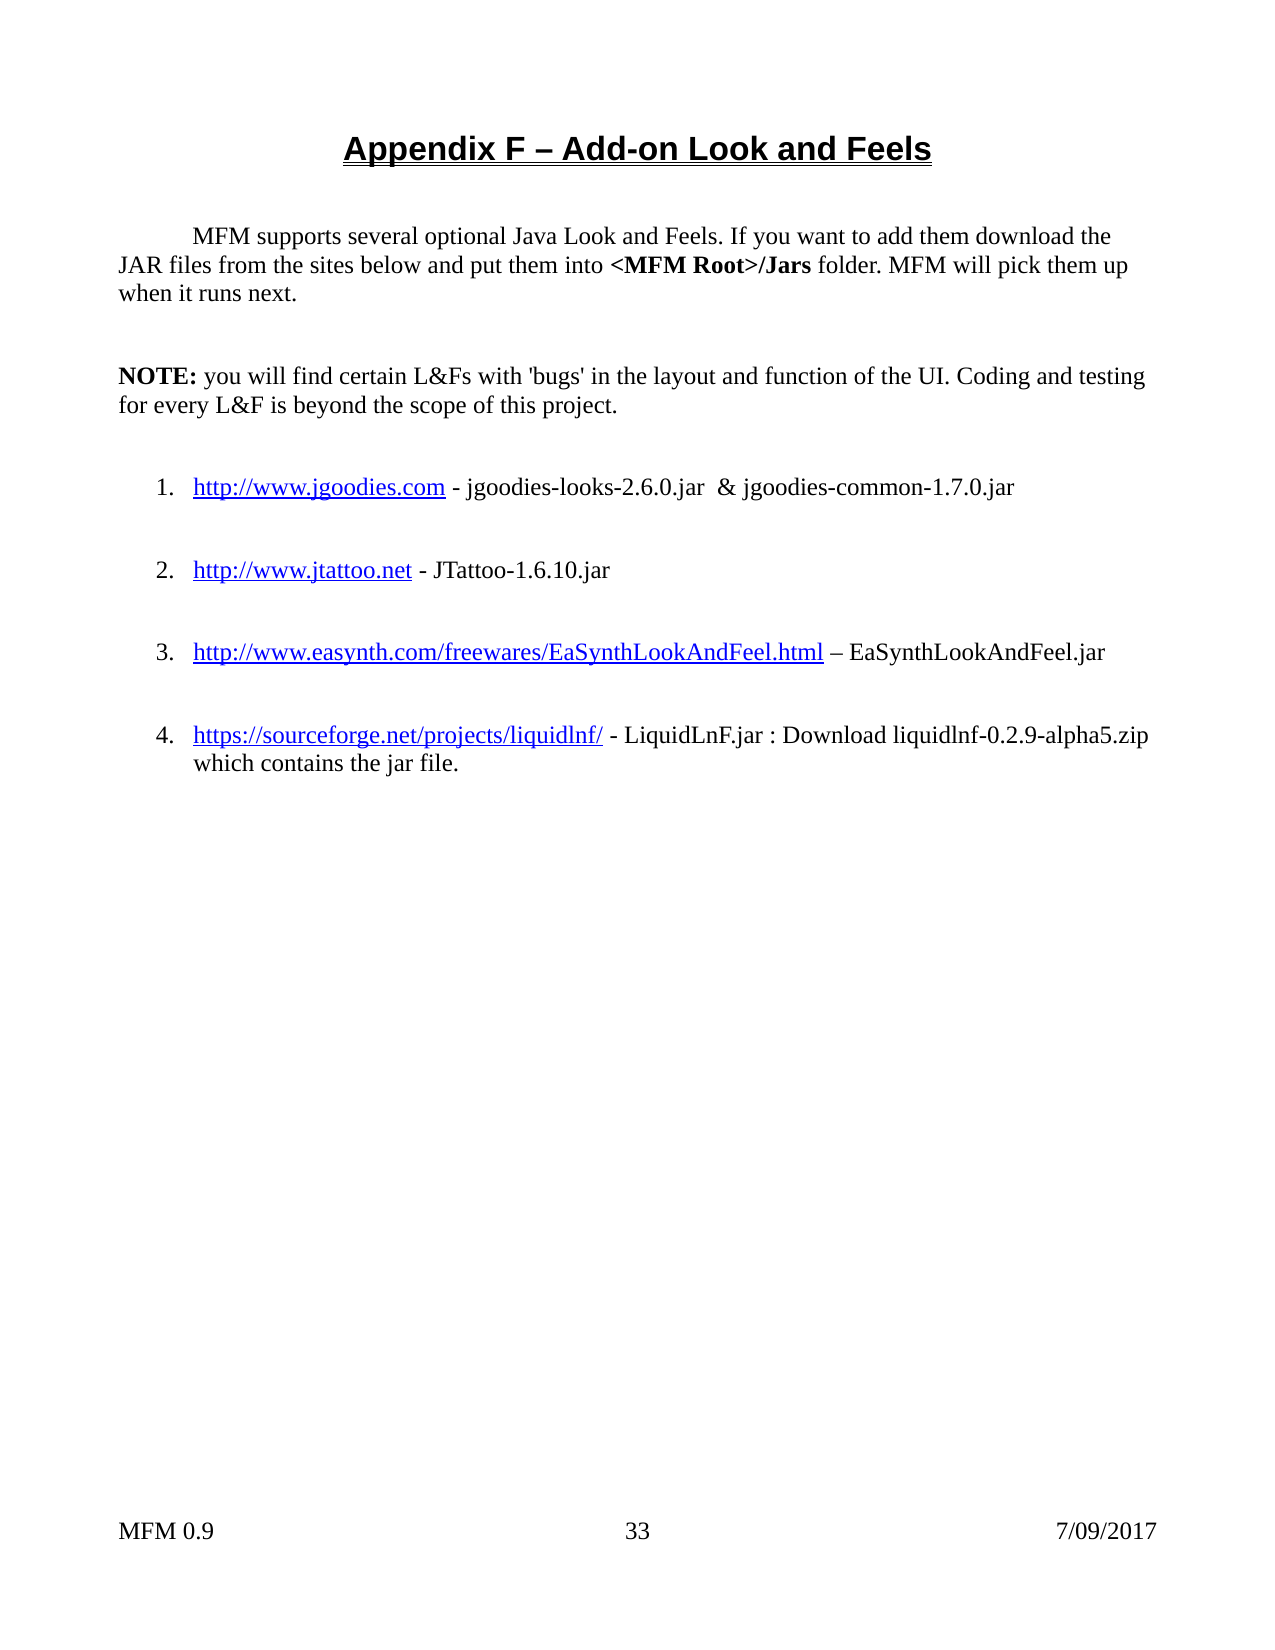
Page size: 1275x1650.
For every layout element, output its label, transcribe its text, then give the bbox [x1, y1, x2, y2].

subtitle Appendix F – Add-on Look and Feels [118, 128, 1157, 167]
list http://www.easynth.com/freewares/EaSynthLookAndFeel.html – EaSynthLookAndFeel.jar [156, 637, 1157, 666]
list http://www.jtattoo.net - JTattoo-1.6.10.jar [156, 555, 1157, 583]
text NOTE: you will find certain L&Fs with 'bugs' in the layout and function of the UI. Coding and testing for every L&F is beyond the scope of this project. [118, 361, 1157, 418]
list http://www.jgoodies.com - jgoodies-looks-2.6.0.jar & jgoodies-common-1.7.0.jar [156, 472, 1157, 501]
list https://sourceforge.net/projects/liquidlnf/ - LiquidLnF.jar : Download liquidlnf-0.2.9-alpha5.zip which contains the jar file. [156, 720, 1157, 777]
text MFM supports several optional Java Look and Feels. If you want to add them download the JAR files from the sites below and put them into <MFM Root>/Jars folder. MFM will pick them up when it runs next. [118, 221, 1157, 307]
